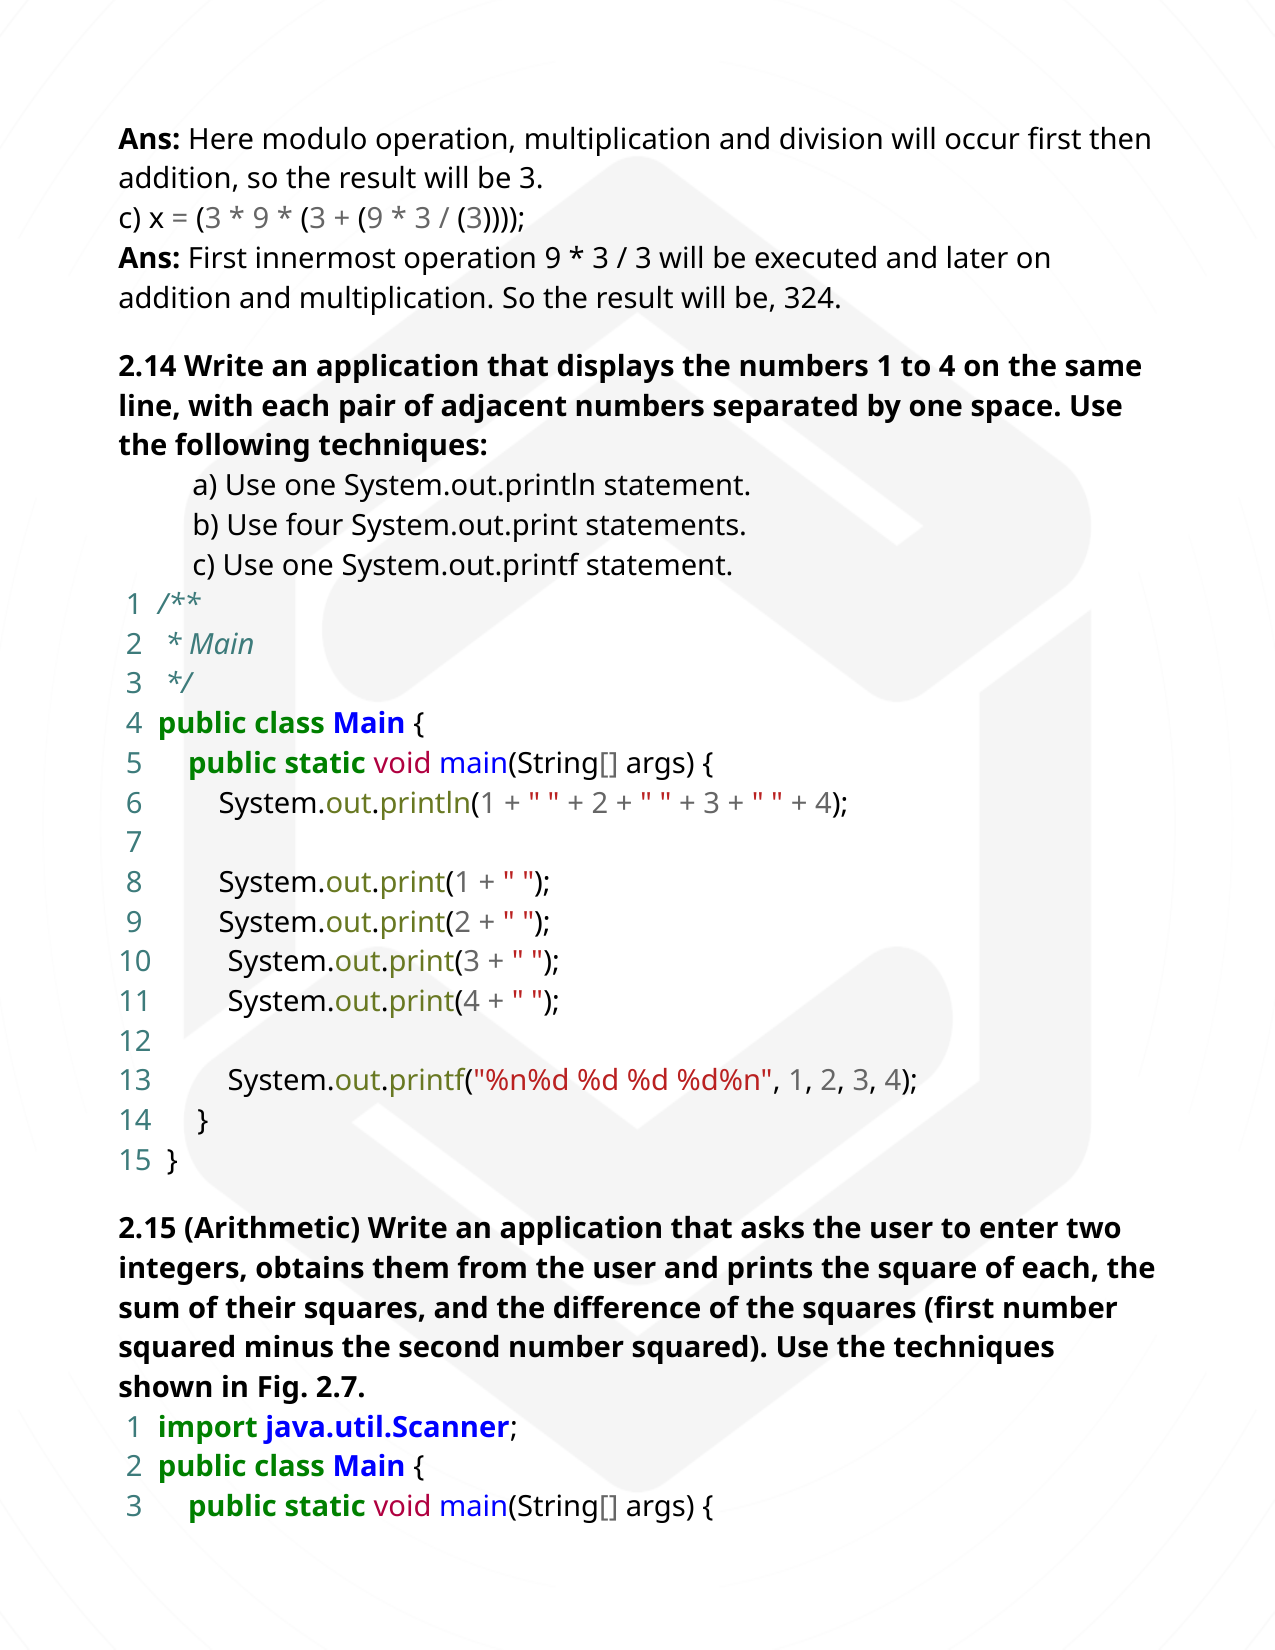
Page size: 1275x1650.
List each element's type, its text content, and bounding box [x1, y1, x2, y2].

text 15 } [118, 1139, 1157, 1179]
text Ans: First innermost operation 9 * 3 / 3 will be executed and later on addition and multiplication. So the result will be, 324. [118, 237, 1157, 317]
text 11 System.out.print(4 + " "); [118, 980, 1157, 1020]
text 6 System.out.println(1 + " " + 2 + " " + 3 + " " + 4); [118, 782, 1157, 822]
text c) x = (3 * 9 * (3 + (9 * 3 / (3)))); [118, 197, 1157, 237]
text 3 public static void main(String[] args) { [118, 1485, 1157, 1525]
text Ans: Here modulo operation, multiplication and division will occur first then addition, so the result will be 3. [118, 118, 1157, 197]
text b) Use four System.out.print statements. [118, 504, 1157, 544]
text 14 } [118, 1099, 1157, 1139]
text 4 public class Main { [118, 702, 1157, 742]
text 2.14 Write an application that displays the numbers 1 to 4 on the same line, with each pair of adjacent numbers separated by one space. Use the following techniques: [118, 345, 1157, 464]
text 7 [118, 822, 1157, 861]
text 8 System.out.print(1 + " "); [118, 861, 1157, 901]
text c) Use one System.out.printf statement. 1 /** [118, 544, 1157, 623]
text 5 public static void main(String[] args) { [118, 742, 1157, 782]
text 2 * Main [118, 623, 1157, 663]
text 12 [118, 1020, 1157, 1060]
text a) Use one System.out.println statement. [118, 464, 1157, 504]
text 3 */ [118, 663, 1157, 702]
text 9 System.out.print(2 + " "); [118, 901, 1157, 941]
text 2.15 (Arithmetic) Write an application that asks the user to enter two integers, obtains them from the user and prints the square of each, the sum of their squares, and the difference of the squares (first number squared minus the second number squared). Use the techniques shown in Fig. 2.7. [118, 1207, 1157, 1406]
text 13 System.out.printf("%n%d %d %d %d%n", 1, 2, 3, 4); [118, 1060, 1157, 1099]
text 10 System.out.print(3 + " "); [118, 941, 1157, 980]
text 2 public class Main { [118, 1446, 1157, 1485]
text 1 import java.util.Scanner; [118, 1406, 1157, 1446]
